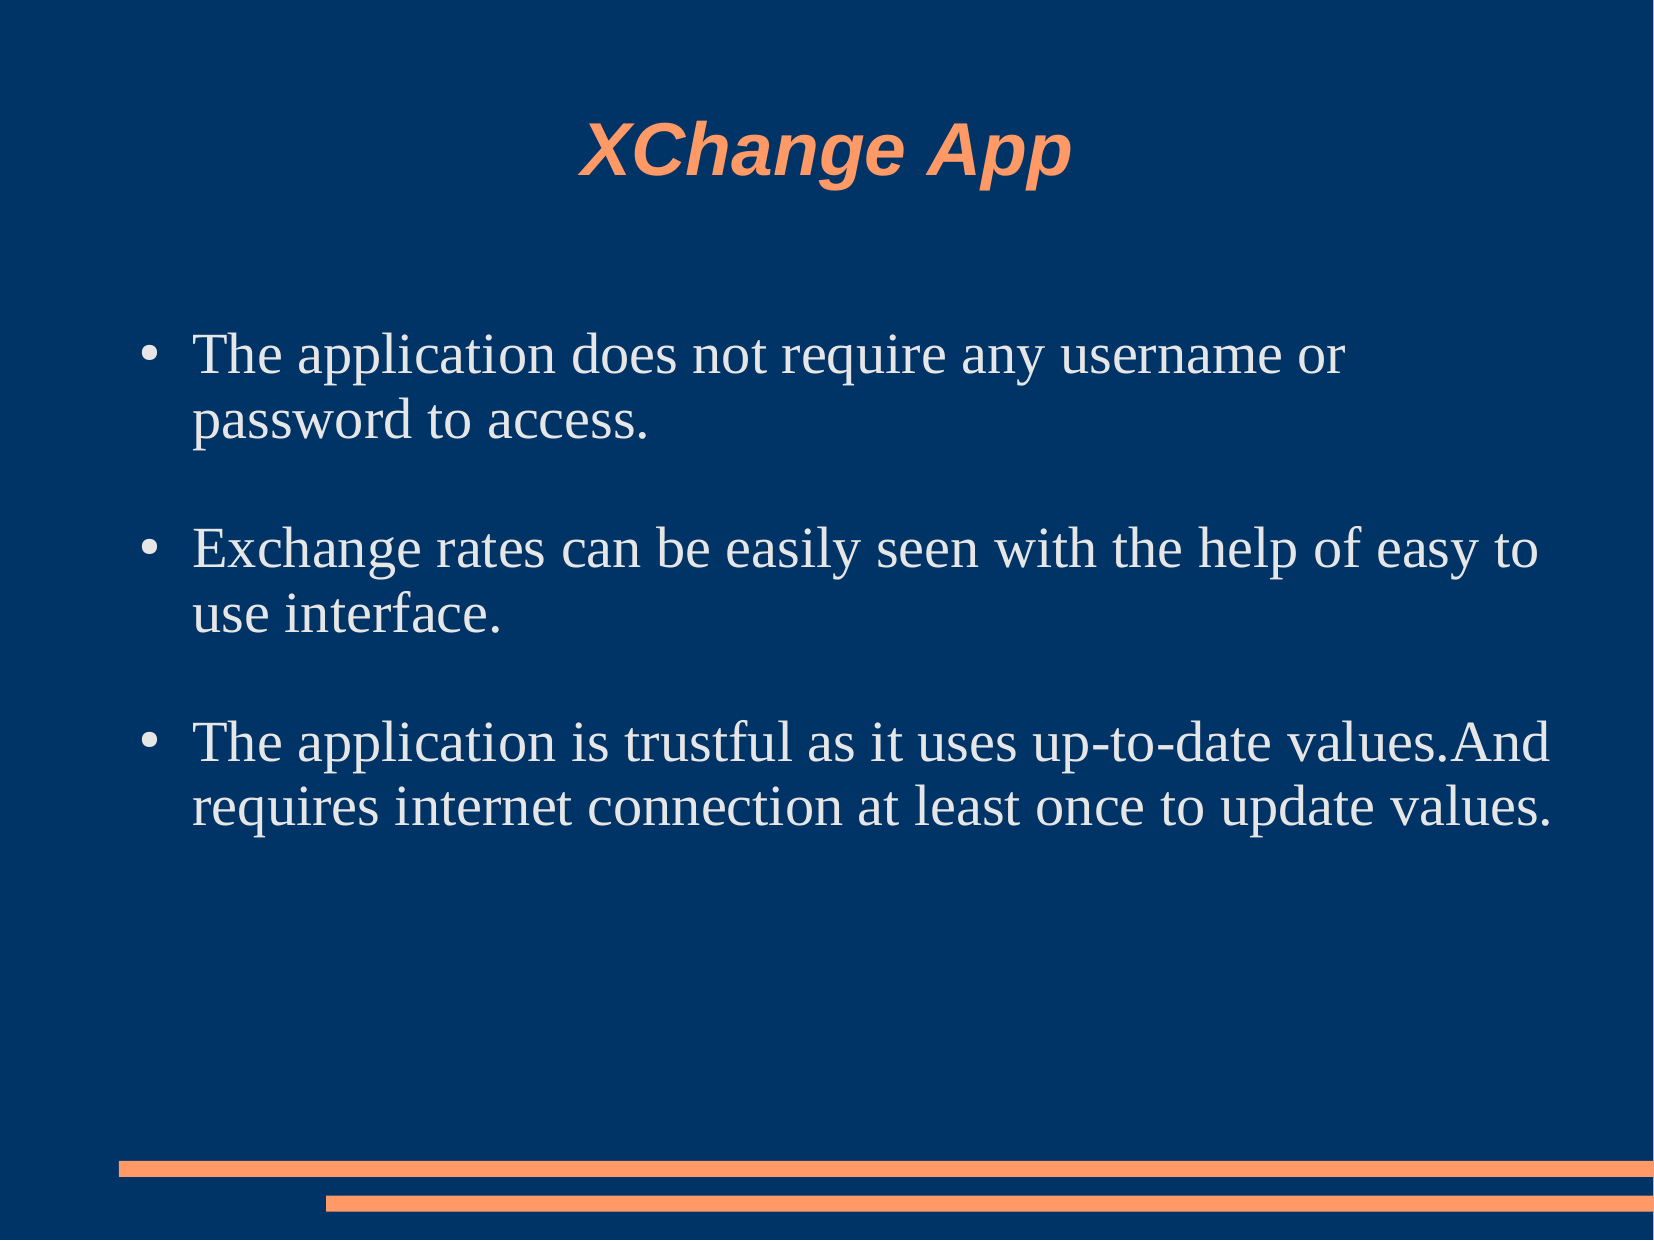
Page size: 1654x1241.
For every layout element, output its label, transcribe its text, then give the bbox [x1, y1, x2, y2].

title XChange App [121, 46, 1534, 254]
list The application does not require any username or password to access. Exchange rates can be easily seen with the help of easy to use interface. The application is trustful as it uses up-to-date values.And requires internet connection at least once to update values. [121, 322, 1561, 1132]
